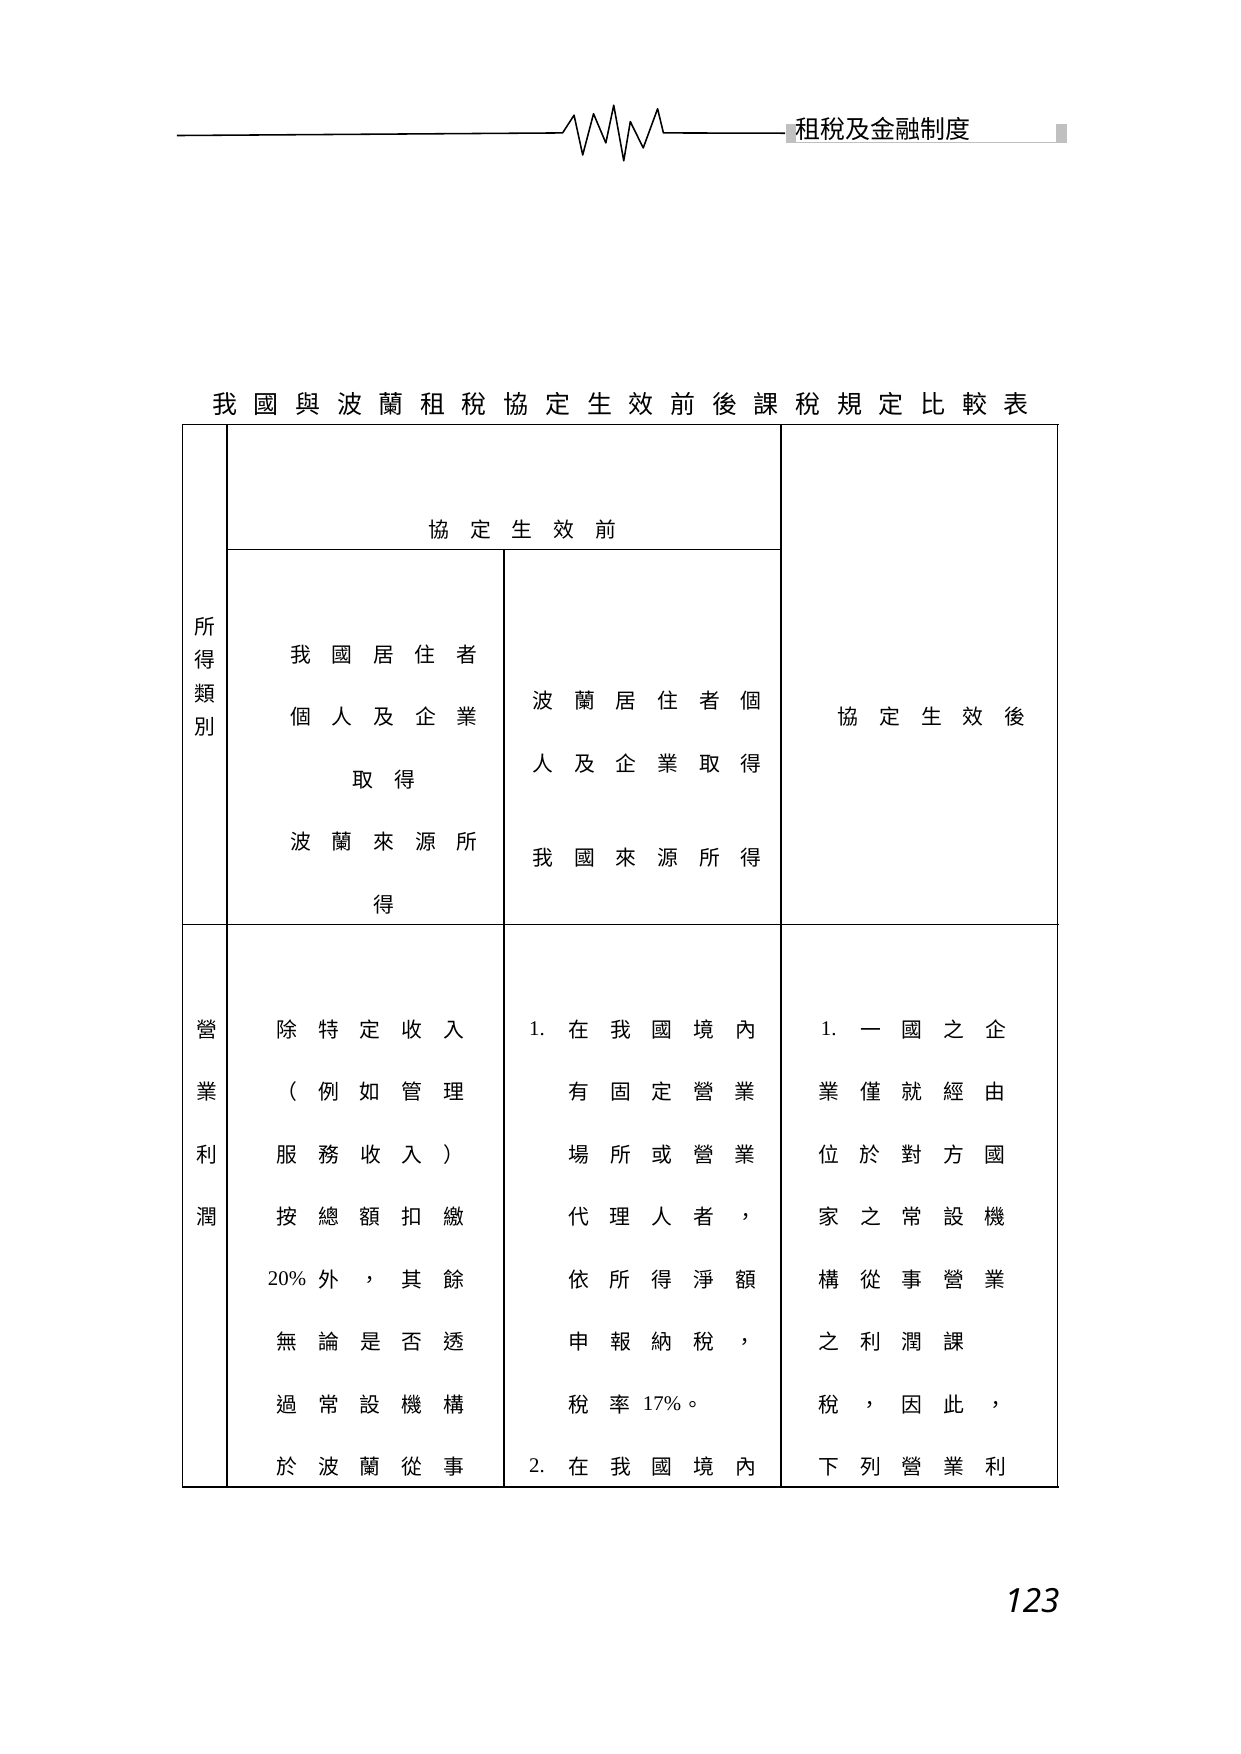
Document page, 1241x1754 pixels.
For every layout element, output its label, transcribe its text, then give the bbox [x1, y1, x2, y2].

table_cell 1.在我國境內有固定營業場所或營業代理人者，依所得淨額申報納稅，稅率17%。 2.在我國境內 [505, 925, 780, 1486]
table_cell 除特定收入（例如管理服務收入）按總額扣繳20%外，其餘無論是否透過常設機構於波蘭從事 [228, 925, 503, 1486]
text 我國與波蘭租稅協定生效前後課稅規定比較表 [183, 361, 1058, 424]
table_cell 我國居住者個人及企業取得 波蘭來源所得 [228, 550, 503, 924]
table_header 所得類別 [183, 425, 226, 924]
table_header 協定生效後 [782, 425, 1057, 924]
table_header 協定生效前 [228, 425, 780, 549]
table_cell 1.一國之企業僅就經由位於對方國家之常設機構從事營業之利潤課稅，因此，下列營業利 [782, 925, 1057, 1486]
table_cell 營業利潤 [183, 925, 226, 1486]
table_cell 波蘭居住者個人及企業取得 我國來源所得 [505, 550, 780, 924]
